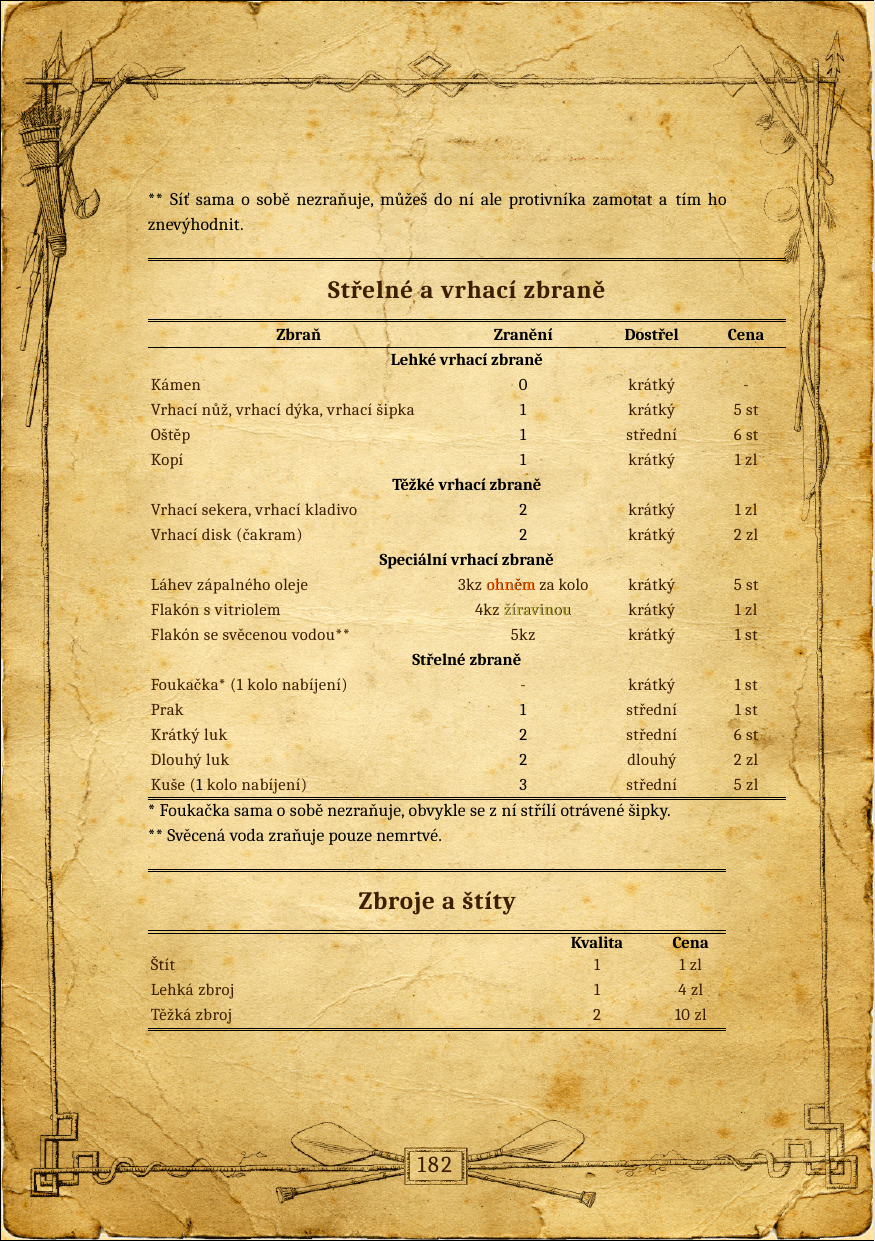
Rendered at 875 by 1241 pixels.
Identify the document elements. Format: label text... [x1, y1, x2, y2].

table_cell krátký [597, 397, 706, 422]
table_cell Vrhací sekera, vrhací kladivo [148, 497, 449, 522]
table_cell Flakón se svěcenou vodou** [148, 622, 449, 647]
table_cell 1 zl [706, 447, 786, 472]
table_cell 4kz žíravinou [449, 597, 597, 622]
table_cell 2 [449, 497, 597, 522]
table_cell - [449, 672, 597, 697]
picture [1, 1, 874, 1240]
text ** Síť sama o⁠ sobě nezraňuje, můžeš do ní ale protivníka zamotat a⁠ tím ho znevýhodnit. [148, 189, 726, 235]
table_cell Štít [148, 953, 539, 978]
table_cell Vrhací disk (čakram) [148, 522, 449, 547]
table_cell 2 zl [706, 522, 786, 547]
table_cell 6 st [706, 422, 786, 447]
table_cell 1 [449, 397, 597, 422]
table_cell krátký [597, 522, 706, 547]
table_cell 10 zl [655, 1003, 726, 1028]
table_cell Cena [655, 934, 726, 953]
table_cell 1 [539, 953, 654, 978]
table_cell 5kz [449, 622, 597, 647]
table_cell Lehké vrhací zbraně [148, 348, 786, 372]
table_cell Těžké vrhací zbraně [148, 472, 786, 497]
table_header Střelné a⁠ vrhací zbraně [148, 261, 786, 319]
table_cell Krátký luk [148, 722, 449, 747]
table_cell krátký [597, 622, 706, 647]
table_cell krátký [597, 372, 706, 397]
table_cell krátký [597, 572, 706, 597]
table_cell 1 zl [655, 953, 726, 978]
table_cell Flakón s⁠ vitriolem [148, 597, 449, 622]
table_cell 2 [449, 747, 597, 772]
table_cell 5 zl [706, 772, 786, 797]
table_cell Těžká zbroj [148, 1003, 539, 1028]
table_cell Zbraň [148, 322, 449, 347]
table_cell 2 [449, 722, 597, 747]
table_cell krátký [597, 597, 706, 622]
table_cell krátký [597, 447, 706, 472]
table_cell Kuše (1 kolo nabíjení) [148, 772, 449, 797]
table_cell 4 zl [655, 978, 726, 1003]
table_cell Foukačka* (1 kolo nabíjení) [148, 672, 449, 697]
table_cell 1 [449, 697, 597, 722]
table_cell Střelné zbraně [148, 647, 786, 672]
table_cell Láhev zápalného oleje [148, 572, 449, 597]
table_header Zbroje a⁠ štíty [148, 872, 726, 930]
table_cell Speciální vrhací zbraně [148, 547, 786, 572]
table_cell Cena [706, 322, 786, 347]
table_cell 5 st [706, 572, 786, 597]
table_cell - [706, 372, 786, 397]
table_cell 1 st [706, 622, 786, 647]
table_cell 1 [449, 422, 597, 447]
table_cell krátký [597, 672, 706, 697]
table_cell 2 zl [706, 747, 786, 772]
table_cell 3 [449, 772, 597, 797]
table_cell Kámen [148, 372, 449, 397]
table_cell střední [597, 722, 706, 747]
table_cell 1 [539, 978, 654, 1003]
table_cell Dlouhý luk [148, 747, 449, 772]
table_cell dlouhý [597, 747, 706, 772]
table_cell Zranění [449, 322, 597, 347]
table_cell 1 zl [706, 597, 786, 622]
table_cell 0 [449, 372, 597, 397]
table_cell Kvalita [539, 934, 654, 953]
table_cell střední [597, 697, 706, 722]
table_cell Vrhací nůž, vrhací dýka, vrhací šipka [148, 397, 449, 422]
table_cell Lehká zbroj [148, 978, 539, 1003]
table_cell Prak [148, 697, 449, 722]
text ** Svěcená voda zraňuje pouze nemrtvé. [148, 826, 726, 846]
table_cell [148, 934, 539, 953]
table_cell 1 st [706, 697, 786, 722]
table_cell krátký [597, 497, 706, 522]
table_cell střední [597, 772, 706, 797]
table_cell 5 st [706, 397, 786, 422]
table_cell 1 st [706, 672, 786, 697]
table_cell Oštěp [148, 422, 449, 447]
table_cell 1 [449, 447, 597, 472]
table_cell 6 st [706, 722, 786, 747]
table_cell 2 [449, 522, 597, 547]
table_cell 3kz ohněm za kolo [449, 572, 597, 597]
text * Foukačka sama o⁠ sobě nezraňuje, obvykle se z⁠ ní střílí otrávené šipky. [148, 800, 726, 821]
table_cell Kopí [148, 447, 449, 472]
table_cell 2 [539, 1003, 654, 1028]
table_cell Dostřel [597, 322, 706, 347]
table_cell 1 zl [706, 497, 786, 522]
table_cell střední [597, 422, 706, 447]
